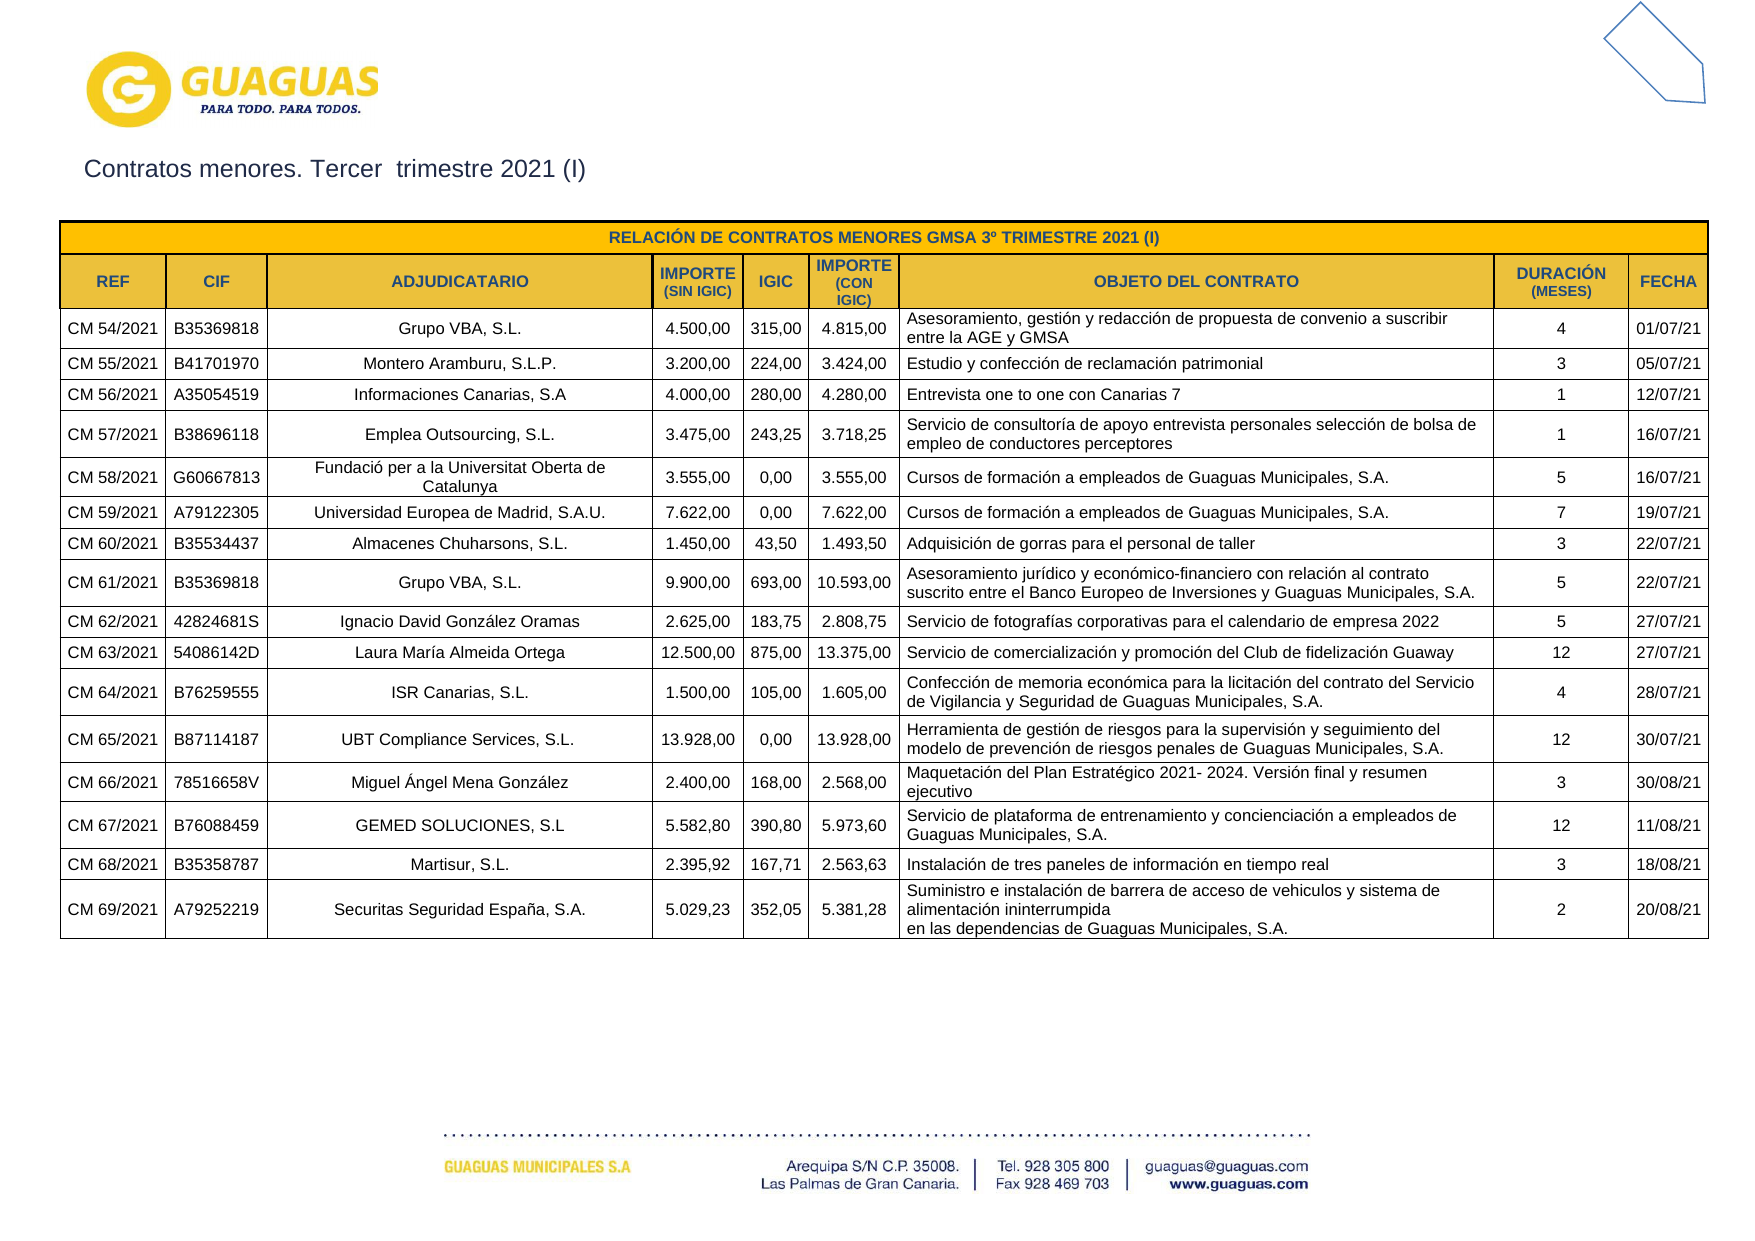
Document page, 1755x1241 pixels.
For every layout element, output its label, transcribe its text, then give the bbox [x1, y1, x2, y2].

table_cell 168,00 [744, 763, 808, 801]
table_cell 3.475,00 [653, 411, 743, 457]
table_cell Asesoramiento, gestión y redacción de propuesta de convenio a suscribir entre la AGE y GMSA [900, 309, 1493, 347]
table_cell 12 [1494, 802, 1628, 848]
table_cell 0,00 [744, 716, 808, 762]
table_cell 5.582,80 [653, 802, 743, 848]
table_cell 9.900,00 [653, 560, 743, 606]
table_cell 05/07/21 [1629, 349, 1708, 379]
table_cell 5 [1494, 560, 1628, 606]
table_cell 243,25 [744, 411, 808, 457]
table_cell 13.928,00 [653, 716, 743, 762]
table_cell 2.400,00 [653, 763, 743, 801]
table_cell REF [61, 255, 165, 308]
table_cell Servicio de comercialización y promoción del Club de fidelización Guaway [900, 638, 1493, 668]
table_cell CM 68/2021 [61, 849, 165, 879]
table_cell 20/08/21 [1629, 880, 1708, 938]
table_cell 5 [1494, 458, 1628, 496]
table_cell 390,80 [744, 802, 808, 848]
table_cell 78516658V [166, 763, 267, 801]
table_cell 22/07/21 [1629, 529, 1708, 559]
table_cell Confección de memoria económica para la licitación del contrato del Servicio de Vigilancia y Seguridad de Guaguas Municipales, S.A. [900, 669, 1493, 715]
table_cell 3.555,00 [809, 458, 899, 496]
table_cell B35369818 [166, 309, 267, 347]
table_cell 12 [1494, 716, 1628, 762]
table_cell 2.395,92 [653, 849, 743, 879]
table_cell Estudio y confección de reclamación patrimonial [900, 349, 1493, 379]
table_cell CM 63/2021 [61, 638, 165, 668]
table_cell Montero Aramburu, S.L.P. [268, 349, 652, 379]
table_cell Martisur, S.L. [268, 849, 652, 879]
table_cell FECHA [1629, 255, 1707, 308]
table_cell Informaciones Canarias, S.A [268, 380, 652, 410]
table_cell 875,00 [744, 638, 808, 668]
table_cell Ignacio David González Oramas [268, 607, 652, 637]
table_cell 28/07/21 [1629, 669, 1708, 715]
table_cell 3 [1494, 529, 1628, 559]
table_cell ADJUDICATARIO [268, 255, 651, 308]
table_cell Grupo VBA, S.L. [268, 560, 652, 606]
table_cell CM 61/2021 [61, 560, 165, 606]
table_cell 5 [1494, 607, 1628, 637]
table_cell 42824681S [166, 607, 267, 637]
table_cell 27/07/21 [1629, 638, 1708, 668]
table_cell 11/08/21 [1629, 802, 1708, 848]
table_cell B76088459 [166, 802, 267, 848]
table_cell 7 [1494, 497, 1628, 527]
table_cell B35534437 [166, 529, 267, 559]
table_cell CM 66/2021 [61, 763, 165, 801]
table_cell 1.450,00 [653, 529, 743, 559]
table_cell 3.718,25 [809, 411, 899, 457]
table_cell 7.622,00 [653, 497, 743, 527]
table_cell 2 [1494, 880, 1628, 938]
table_cell CM 69/2021 [61, 880, 165, 938]
table_cell IMPORTE (SIN IGIC) [654, 255, 742, 308]
table_cell B76259555 [166, 669, 267, 715]
table_cell 1.500,00 [653, 669, 743, 715]
table_cell Servicio de fotografías corporativas para el calendario de empresa 2022 [900, 607, 1493, 637]
table_cell 7.622,00 [809, 497, 899, 527]
table_cell 27/07/21 [1629, 607, 1708, 637]
table_cell 3.555,00 [653, 458, 743, 496]
table_cell 280,00 [744, 380, 808, 410]
table_cell CM 64/2021 [61, 669, 165, 715]
table_cell 2.563,63 [809, 849, 899, 879]
table_cell IMPORTE (CON IGIC) [810, 255, 898, 308]
table_cell G60667813 [166, 458, 267, 496]
table_cell CM 60/2021 [61, 529, 165, 559]
table_cell 18/08/21 [1629, 849, 1708, 879]
table_cell 0,00 [744, 497, 808, 527]
table_cell 224,00 [744, 349, 808, 379]
table_cell CM 67/2021 [61, 802, 165, 848]
table_cell 30/07/21 [1629, 716, 1708, 762]
table_cell Universidad Europea de Madrid, S.A.U. [268, 497, 652, 527]
table_cell ISR Canarias, S.L. [268, 669, 652, 715]
table_cell Cursos de formación a empleados de Guaguas Municipales, S.A. [900, 458, 1493, 496]
table_cell Cursos de formación a empleados de Guaguas Municipales, S.A. [900, 497, 1493, 527]
table_cell 01/07/21 [1629, 309, 1708, 347]
table_cell A79122305 [166, 497, 267, 527]
table_cell 10.593,00 [809, 560, 899, 606]
table_cell CM 55/2021 [61, 349, 165, 379]
table_cell 315,00 [744, 309, 808, 347]
table_cell 4.280,00 [809, 380, 899, 410]
table_cell Miguel Ángel Mena González [268, 763, 652, 801]
table_cell Instalación de tres paneles de información en tiempo real [900, 849, 1493, 879]
table_cell 13.928,00 [809, 716, 899, 762]
table_cell CM 54/2021 [61, 309, 165, 347]
table_cell 2.625,00 [653, 607, 743, 637]
table_cell CM 56/2021 [61, 380, 165, 410]
table_header RELACIÓN DE CONTRATOS MENORES GMSA 3º TRIMESTRE 2021 (I) [61, 223, 1707, 253]
table_cell 2.568,00 [809, 763, 899, 801]
table_cell Securitas Seguridad España, S.A. [268, 880, 652, 938]
table_cell A35054519 [166, 380, 267, 410]
table_cell 43,50 [744, 529, 808, 559]
table_cell 1 [1494, 380, 1628, 410]
table_cell IGIC [744, 255, 808, 308]
table_cell Servicio de plataforma de entrenamiento y concienciación a empleados de Guaguas Municipales, S.A. [900, 802, 1493, 848]
table_cell CM 65/2021 [61, 716, 165, 762]
table_cell CM 62/2021 [61, 607, 165, 637]
table_cell CIF [167, 255, 266, 308]
table_cell 4.815,00 [809, 309, 899, 347]
table_cell 22/07/21 [1629, 560, 1708, 606]
table_cell Herramienta de gestión de riesgos para la supervisión y seguimiento del modelo de prevención de riesgos penales de Guaguas Municipales, S.A. [900, 716, 1493, 762]
table_cell 4 [1494, 669, 1628, 715]
table_cell Fundació per a la Universitat Oberta de Catalunya [268, 458, 652, 496]
table_cell 16/07/21 [1629, 458, 1708, 496]
table_cell 5.973,60 [809, 802, 899, 848]
table_cell Maquetación del Plan Estratégico 2021- 2024. Versión final y resumen ejecutivo [900, 763, 1493, 801]
table_cell CM 59/2021 [61, 497, 165, 527]
table_cell DURACIÓN (MESES) [1495, 255, 1628, 308]
table_cell A79252219 [166, 880, 267, 938]
table_cell 54086142D [166, 638, 267, 668]
table_cell 0,00 [744, 458, 808, 496]
table_cell 5.029,23 [653, 880, 743, 938]
table_cell 30/08/21 [1629, 763, 1708, 801]
table_cell 12/07/21 [1629, 380, 1708, 410]
table_cell 2.808,75 [809, 607, 899, 637]
table_cell 693,00 [744, 560, 808, 606]
table_cell 4.000,00 [653, 380, 743, 410]
table_cell OBJETO DEL CONTRATO [900, 255, 1493, 308]
table_cell 12 [1494, 638, 1628, 668]
table_cell Asesoramiento jurídico y económico-financiero con relación al contrato suscrito entre el Banco Europeo de Inversiones y Guaguas Municipales, S.A. [900, 560, 1493, 606]
table_cell 105,00 [744, 669, 808, 715]
table_cell 352,05 [744, 880, 808, 938]
table_cell B41701970 [166, 349, 267, 379]
table_cell 167,71 [744, 849, 808, 879]
table_cell Suministro e instalación de barrera de acceso de vehiculos y sistema de alimentación ininterrumpida en las dependencias de Guaguas Municipales, S.A. [900, 880, 1493, 938]
table_cell B38696118 [166, 411, 267, 457]
table_cell 1.605,00 [809, 669, 899, 715]
table_cell B35369818 [166, 560, 267, 606]
table_cell 19/07/21 [1629, 497, 1708, 527]
table_cell 3.424,00 [809, 349, 899, 379]
table_cell 3 [1494, 349, 1628, 379]
table_cell 12.500,00 [653, 638, 743, 668]
table_cell 3.200,00 [653, 349, 743, 379]
table_cell 3 [1494, 849, 1628, 879]
table_cell UBT Compliance Services, S.L. [268, 716, 652, 762]
table_cell 4.500,00 [653, 309, 743, 347]
table_cell 1.493,50 [809, 529, 899, 559]
text Contratos menores. Tercer trimestre 2021 (I) [84, 154, 1694, 183]
table_cell CM 58/2021 [61, 458, 165, 496]
table_cell GEMED SOLUCIONES, S.L [268, 802, 652, 848]
table_cell 16/07/21 [1629, 411, 1708, 457]
table_cell 183,75 [744, 607, 808, 637]
table_cell Adquisición de gorras para el personal de taller [900, 529, 1493, 559]
table_cell Servicio de consultoría de apoyo entrevista personales selección de bolsa de empleo de conductores perceptores [900, 411, 1493, 457]
table_cell Almacenes Chuharsons, S.L. [268, 529, 652, 559]
table_cell 1 [1494, 411, 1628, 457]
table_cell Emplea Outsourcing, S.L. [268, 411, 652, 457]
table_cell B87114187 [166, 716, 267, 762]
table_cell Entrevista one to one con Canarias 7 [900, 380, 1493, 410]
table_cell 13.375,00 [809, 638, 899, 668]
table_cell Laura María Almeida Ortega [268, 638, 652, 668]
table_cell Grupo VBA, S.L. [268, 309, 652, 347]
table_cell B35358787 [166, 849, 267, 879]
table_cell 4 [1494, 309, 1628, 347]
table_cell CM 57/2021 [61, 411, 165, 457]
table_cell 5.381,28 [809, 880, 899, 938]
table_cell 3 [1494, 763, 1628, 801]
